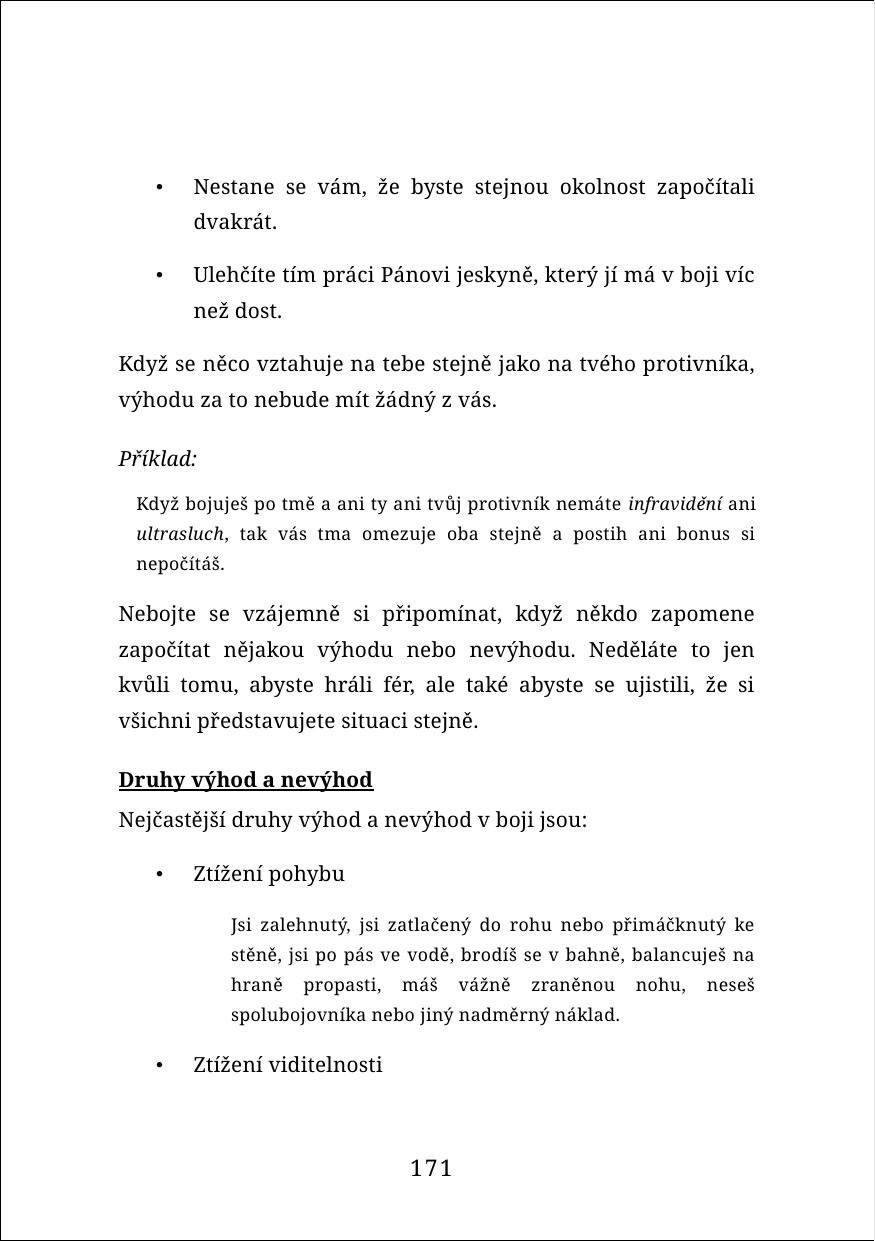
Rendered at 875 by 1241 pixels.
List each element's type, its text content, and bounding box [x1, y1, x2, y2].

text Když bojuješ po tmě a ani ty ani tvůj protivník nemáte infravidění ani ultrasluch, tak vás tma omezuje oba stejně a postih ani bonus si nepočítáš. [136, 491, 756, 576]
list Ulehčíte tím práci Pánovi jeskyně, který jí má v boji víc než dost. [156, 261, 756, 324]
list Jsi zalehnutý, jsi zatlačený do rohu nebo přimáčknutý ke stěně, jsi po pás ve vodě, brodíš se v bahně, balancuješ na hraně propasti, máš vážně zraněnou nohu, neseš spolubojovníka nebo jiný nadměrný náklad. [193, 912, 756, 1027]
list Nestane se vám, že byste stejnou okolnost započítali dvakrát. [156, 172, 756, 236]
list Ztížení viditelnosti [156, 1051, 756, 1079]
text Nebojte se vzájemně si připomínat, když někdo zapomene započítat nějakou výhodu nebo nevýhodu. Neděláte to jen kvůli tomu, abyste hráli fér, ale také abyste se ujistili, že si všichni představujete situaci stejně. [118, 599, 756, 734]
subtitle Druhy výhod a nevýhod [118, 765, 756, 794]
text Když se něco vztahuje na tebe stejně jako na tvého protivníka, výhodu za to nebude mít žádný z vás. [118, 349, 756, 413]
text Nejčastější druhy výhod a nevýhod v boji jsou: [118, 806, 756, 834]
text Příklad: [118, 444, 756, 472]
list Ztížení pohybu [156, 859, 756, 887]
